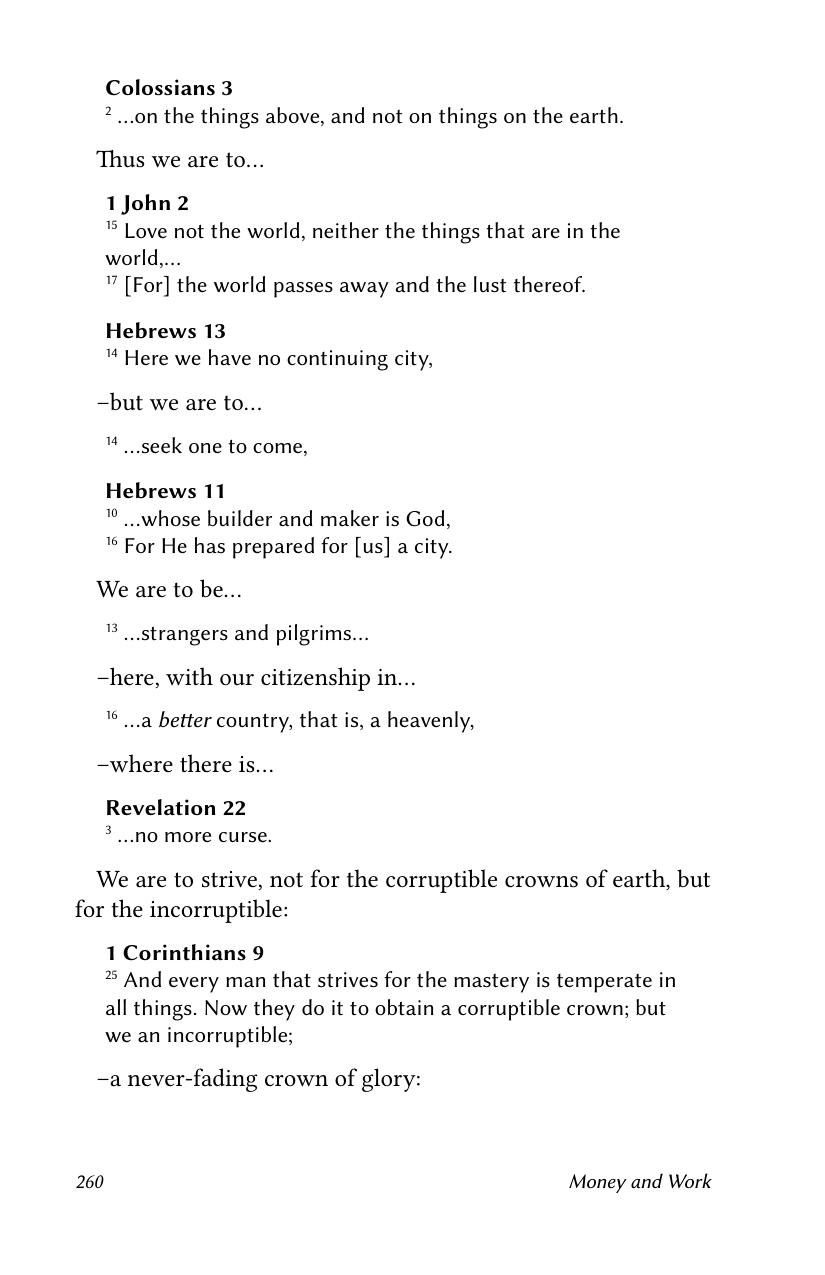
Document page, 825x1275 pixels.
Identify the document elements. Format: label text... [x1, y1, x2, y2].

text 1 John 2 [105, 190, 712, 216]
text 14 Here we have no continuing city, [105, 345, 682, 371]
text We are to strive, not for the corruptible crowns of earth, but for the incorruptible: [75, 865, 712, 923]
text Colossians 3 [105, 75, 712, 101]
text Revelation 22 [105, 795, 712, 821]
text 15 Love not the world, neither the things that are in the world,… [105, 217, 682, 271]
text 3 ...no more curse. [105, 822, 682, 848]
text 25 And every man that strives for the mastery is temperate in all things. Now they do it to obtain a corruptible crown; but we an incorruptible; [105, 967, 682, 1048]
text Thus we are to… [75, 145, 712, 173]
text –where there is… [75, 750, 712, 778]
text –here, with our citizenship in… [75, 662, 712, 691]
text 13 ...strangers and pilgrims... [105, 620, 682, 646]
text 16 For He has prepared for [us] a city. [105, 533, 682, 559]
text 17 [For] the world passes away and the lust thereof. [105, 272, 682, 298]
text 1 Corinthians 9 [105, 939, 712, 966]
text We are to be… [75, 575, 712, 604]
text Hebrews 11 [105, 478, 712, 504]
text 10 ...whose builder and maker is God, [105, 505, 682, 532]
text –a never-fading crown of glory: [75, 1064, 712, 1093]
text 14 ...seek one to come, [105, 432, 682, 459]
text 16 ...a better country, that is, a heavenly, [105, 707, 682, 733]
text –but we are to… [75, 388, 712, 416]
text 2 ...on the things above, and not on things on the earth. [105, 103, 682, 129]
text Hebrews 13 [105, 318, 712, 344]
